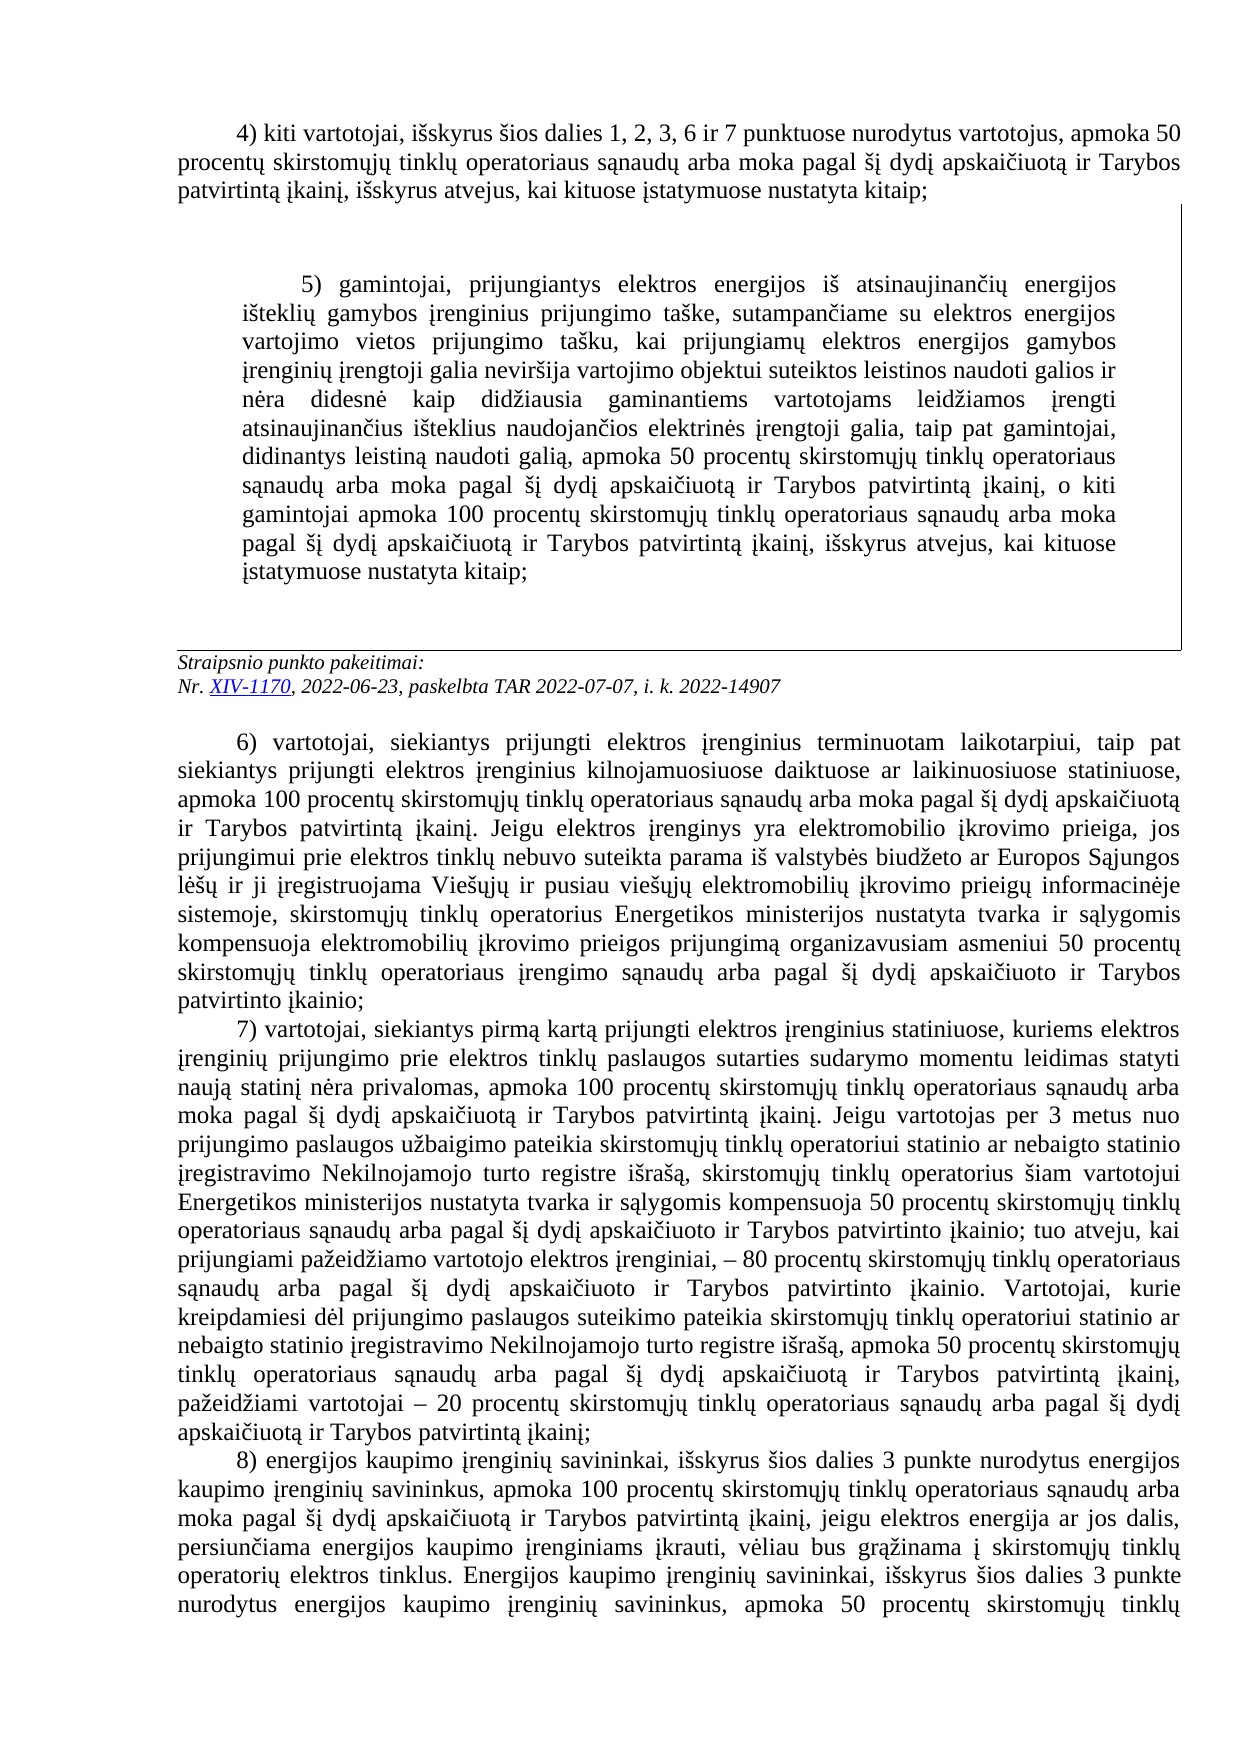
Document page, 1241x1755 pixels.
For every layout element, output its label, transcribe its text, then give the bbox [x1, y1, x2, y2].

text 6) vartotojai, siekiantys prijungti elektros įrenginius terminuotam laikotarpiui, taip pat siekiantys prijungti elektros įrenginius kilnojamuosiuose daiktuose ar laikinuosiuose statiniuose, apmoka 100 procentų skirstomųjų tinklų operatoriaus sąnaudų arba moka pagal šį dydį apskaičiuotą ir Tarybos patvirtintą įkainį. Jeigu elektros įrenginys yra elektromobilio įkrovimo prieiga, jos prijungimui prie elektros tinklų nebuvo suteikta parama iš valstybės biudžeto ar Europos Sąjungos lėšų ir ji įregistruojama Viešųjų ir pusiau viešųjų elektromobilių įkrovimo prieigų informacinėje sistemoje, skirstomųjų tinklų operatorius Energetikos ministerijos nustatyta tvarka ir sąlygomis kompensuoja elektromobilių įkrovimo prieigos prijungimą organizavusiam asmeniui 50 procentų skirstomųjų tinklų operatoriaus įrengimo sąnaudų arba pagal šį dydį apskaičiuoto ir Tarybos patvirtinto įkainio; [177, 727, 1181, 1014]
text Nr. XIV-1170, 2022-06-23, paskelbta TAR 2022-07-07, i. k. 2022-14907 [177, 674, 1181, 698]
text Straipsnio punkto pakeitimai: [177, 650, 1181, 674]
text 8) energijos kaupimo įrenginių savininkai, išskyrus šios dalies 3 punkte nurodytus energijos kaupimo įrenginių savininkus, apmoka 100 procentų skirstomųjų tinklų operatoriaus sąnaudų arba moka pagal šį dydį apskaičiuotą ir Tarybos patvirtintą įkainį, jeigu elektros energija ar jos dalis, persiunčiama energijos kaupimo įrenginiams įkrauti, vėliau bus grąžinama į skirstomųjų tinklų operatorių elektros tinklus. Energijos kaupimo įrenginių savininkai, išskyrus šios dalies 3 punkte nurodytus energijos kaupimo įrenginių savininkus, apmoka 50 procentų skirstomųjų tinklų [177, 1445, 1181, 1618]
text 7) vartotojai, siekiantys pirmą kartą prijungti elektros įrenginius statiniuose, kuriems elektros įrenginių prijungimo prie elektros tinklų paslaugos sutarties sudarymo momentu leidimas statyti naują statinį nėra privalomas, apmoka 100 procentų skirstomųjų tinklų operatoriaus sąnaudų arba moka pagal šį dydį apskaičiuotą ir Tarybos patvirtintą įkainį. Jeigu vartotojas per 3 metus nuo prijungimo paslaugos užbaigimo pateikia skirstomųjų tinklų operatoriui statinio ar nebaigto statinio įregistravimo Nekilnojamojo turto registre išrašą, skirstomųjų tinklų operatorius šiam vartotojui Energetikos ministerijos nustatyta tvarka ir sąlygomis kompensuoja 50 procentų skirstomųjų tinklų operatoriaus sąnaudų arba pagal šį dydį apskaičiuoto ir Tarybos patvirtinto įkainio; tuo atveju, kai prijungiami pažeidžiamo vartotojo elektros įrenginiai, – 80 procentų skirstomųjų tinklų operatoriaus sąnaudų arba pagal šį dydį apskaičiuoto ir Tarybos patvirtinto įkainio. Vartotojai, kurie kreipdamiesi dėl prijungimo paslaugos suteikimo pateikia skirstomųjų tinklų operatoriui statinio ar nebaigto statinio įregistravimo Nekilnojamojo turto registre išrašą, apmoka 50 procentų skirstomųjų tinklų operatoriaus sąnaudų arba pagal šį dydį apskaičiuotą ir Tarybos patvirtintą įkainį, pažeidžiami vartotojai – 20 procentų skirstomųjų tinklų operatoriaus sąnaudų arba pagal šį dydį apskaičiuotą ir Tarybos patvirtintą įkainį; [177, 1014, 1181, 1445]
text 4) kiti vartotojai, išskyrus šios dalies 1, 2, 3, 6 ir 7 punktuose nurodytus vartotojus, apmoka 50 procentų skirstomųjų tinklų operatoriaus sąnaudų arba moka pagal šį dydį apskaičiuotą ir Tarybos patvirtintą įkainį, išskyrus atvejus, kai kituose įstatymuose nustatyta kitaip; [177, 118, 1181, 204]
text 5) gamintojai, prijungiantys elektros energijos iš atsinaujinančių energijos išteklių gamybos įrenginius prijungimo taške, sutampančiame su elektros energijos vartojimo vietos prijungimo tašku, kai prijungiamų elektros energijos gamybos įrenginių įrengtoji galia neviršija vartojimo objektui suteiktos leistinos naudoti galios ir nėra didesnė kaip didžiausia gaminantiems vartotojams leidžiamos įrengti atsinaujinančius išteklius naudojančios elektrinės įrengtoji galia, taip pat gamintojai, didinantys leistiną naudoti galią, apmoka 50 procentų skirstomųjų tinklų operatoriaus sąnaudų arba moka pagal šį dydį apskaičiuotą ir Tarybos patvirtintą įkainį, o kiti gamintojai apmoka 100 procentų skirstomųjų tinklų operatoriaus sąnaudų arba moka pagal šį dydį apskaičiuotą ir Tarybos patvirtintą įkainį, išskyrus atvejus, kai kituose įstatymuose nustatyta kitaip; [177, 204, 1181, 650]
